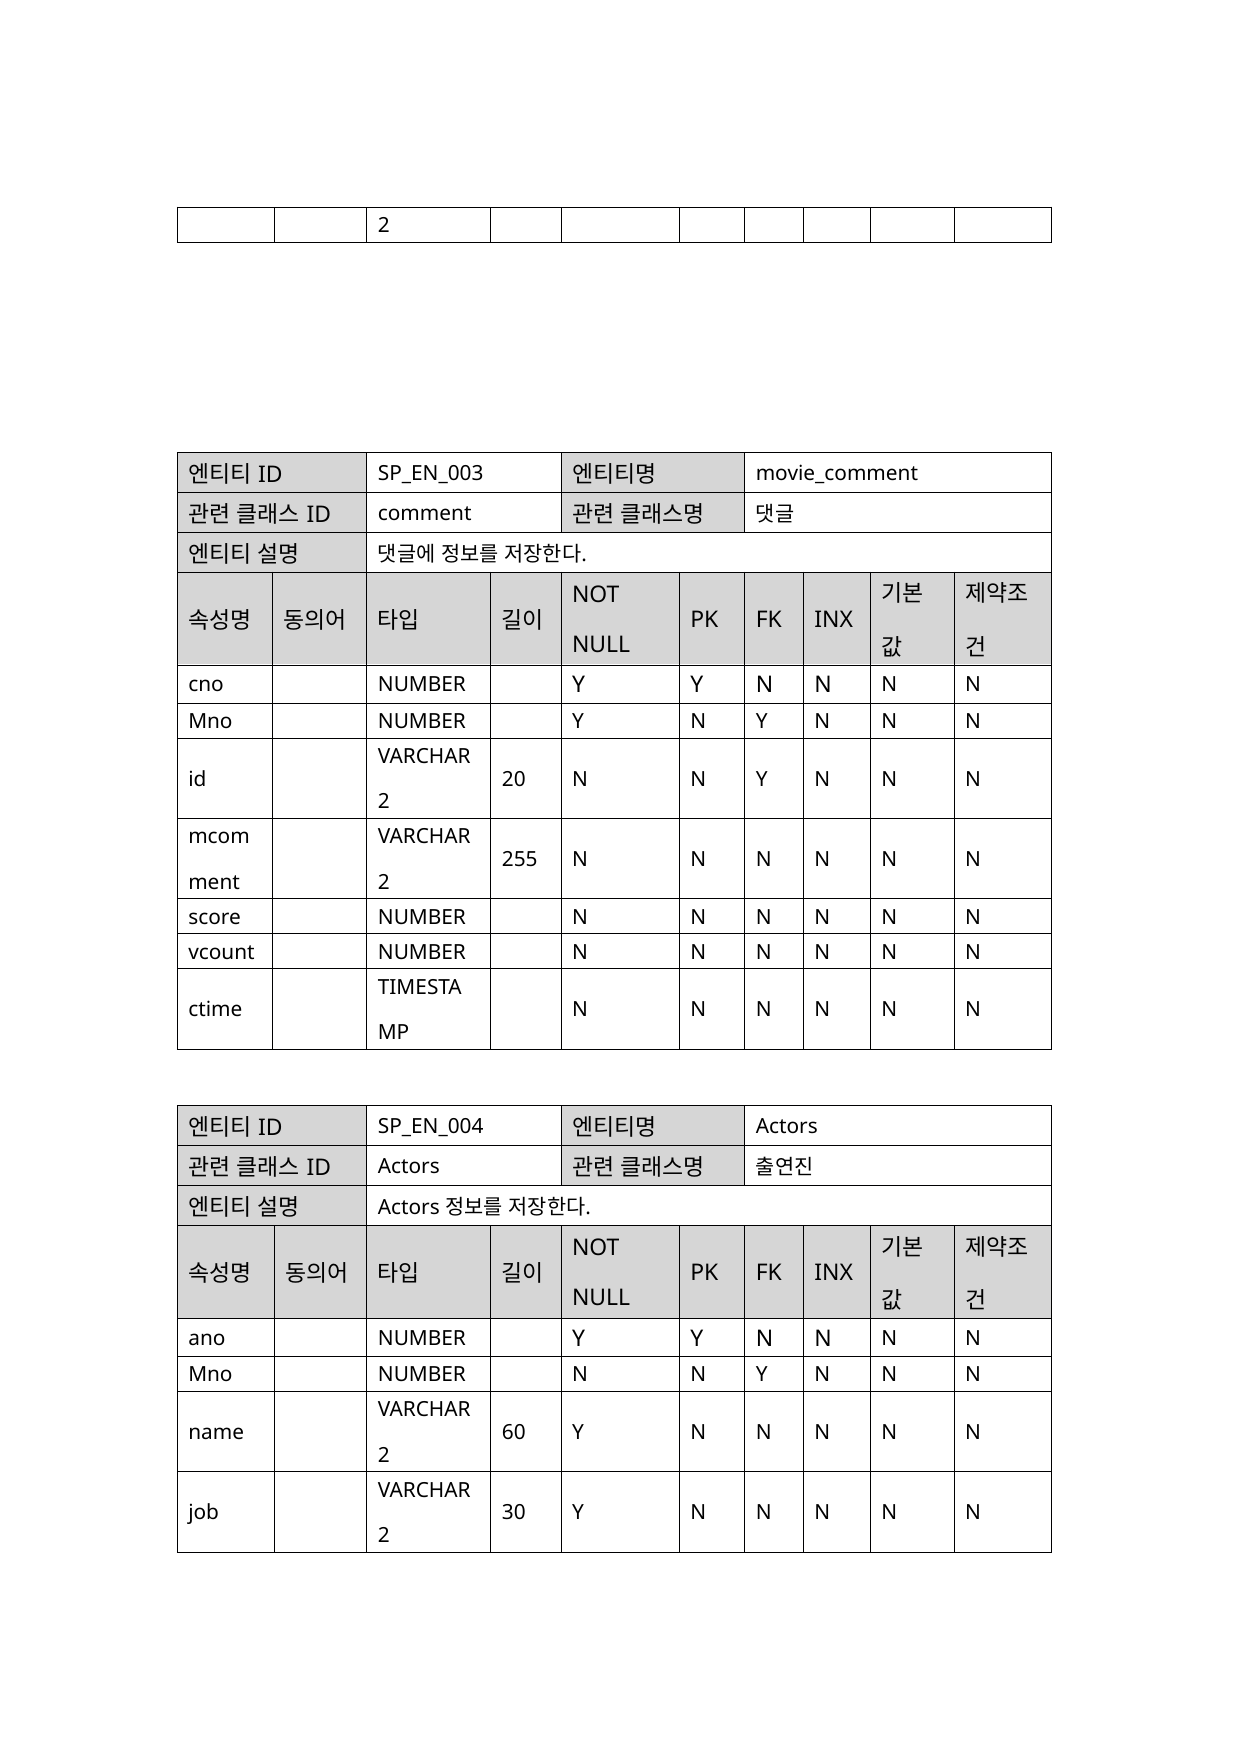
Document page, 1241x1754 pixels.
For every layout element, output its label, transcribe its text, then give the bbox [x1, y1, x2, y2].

table_cell PK [680, 1226, 744, 1318]
table_cell [273, 969, 366, 1049]
table_cell N [680, 934, 744, 968]
table_cell 255 [491, 819, 561, 898]
table_cell TIMESTAMP [367, 969, 490, 1049]
table_cell 30 [491, 1472, 561, 1552]
table_cell N [804, 666, 870, 702]
table_cell Actors 정보를 저장한다. [367, 1186, 1051, 1225]
table_cell [273, 819, 366, 898]
table_header Actors [745, 1106, 1051, 1145]
table_cell Mno [178, 1357, 274, 1391]
table_cell [491, 969, 561, 1049]
table_cell [871, 208, 954, 242]
table_cell N [955, 899, 1051, 933]
table_cell N [562, 934, 679, 968]
table_cell N [804, 1472, 870, 1552]
table_cell [275, 1319, 366, 1356]
table_header 엔티티명 [562, 453, 744, 492]
table_cell 길이 [491, 573, 561, 664]
table_cell VARCHAR2 [367, 739, 490, 818]
table_cell 관련 클래스 ID [178, 1146, 366, 1185]
table_cell ano [178, 1319, 274, 1356]
table_cell 60 [491, 1392, 561, 1471]
table_cell 속성명 [178, 573, 272, 664]
table_cell N [745, 899, 803, 933]
table_cell FK [745, 1226, 803, 1318]
table_cell Y [745, 704, 803, 737]
table_cell N [871, 819, 954, 898]
table_cell score [178, 899, 272, 933]
table_cell [273, 704, 366, 737]
table_cell VARCHAR2 [367, 1392, 490, 1471]
table_cell 엔티티 설명 [178, 1186, 366, 1225]
table_cell N [562, 1357, 679, 1391]
table_cell N [955, 704, 1051, 737]
table_cell [491, 666, 561, 702]
table_cell 제약조건 [955, 573, 1051, 664]
table_cell N [804, 969, 870, 1049]
table_cell Y [562, 704, 679, 737]
table_cell N [745, 1472, 803, 1552]
table_cell N [804, 819, 870, 898]
table_cell N [955, 1472, 1051, 1552]
table_cell N [955, 1392, 1051, 1471]
table_cell NUMBER [367, 934, 490, 968]
table_cell 속성명 [178, 1226, 274, 1318]
table_header SP_EN_004 [367, 1106, 561, 1145]
table_cell name [178, 1392, 274, 1471]
table_cell 댓글 [745, 493, 1051, 532]
table_cell [680, 208, 744, 242]
table_cell NUMBER [367, 1357, 490, 1391]
table_cell Y [562, 1472, 679, 1552]
table_cell [745, 208, 803, 242]
table_cell N [680, 969, 744, 1049]
table_cell N [680, 899, 744, 933]
table_cell N [562, 969, 679, 1049]
table_cell N [680, 1357, 744, 1391]
table_cell 출연진 [745, 1146, 1051, 1185]
table_cell N [955, 819, 1051, 898]
table_header movie_comment [745, 453, 1051, 492]
table_cell [804, 208, 870, 242]
table_cell N [680, 819, 744, 898]
table_cell NOT NULL [562, 573, 679, 664]
table_cell comment [367, 493, 561, 532]
table_cell N [955, 1357, 1051, 1391]
table_cell [273, 666, 366, 702]
table_cell [491, 208, 561, 242]
table_cell N [745, 666, 803, 702]
table_cell ctime [178, 969, 272, 1049]
table_cell NUMBER [367, 666, 490, 702]
table_cell N [804, 899, 870, 933]
table_cell N [562, 819, 679, 898]
table_cell N [745, 969, 803, 1049]
table_cell N [804, 1357, 870, 1391]
table_cell INX [804, 573, 870, 664]
table_cell [275, 1472, 366, 1552]
table_cell VARCHAR2 [367, 1472, 490, 1552]
table_cell [491, 1357, 561, 1391]
table_cell N [871, 934, 954, 968]
table_cell N [955, 666, 1051, 702]
table_cell job [178, 1472, 274, 1552]
table_cell 기본값 [871, 1226, 954, 1318]
table_cell N [871, 1319, 954, 1356]
table_cell N [562, 739, 679, 818]
table_cell N [955, 969, 1051, 1049]
table_cell 엔티티 설명 [178, 533, 366, 572]
table_cell cno [178, 666, 272, 702]
table_cell 제약조건 [955, 1226, 1051, 1318]
table_cell N [745, 819, 803, 898]
table_cell NUMBER [367, 1319, 490, 1356]
table_cell Mno [178, 704, 272, 737]
table_cell 길이 [491, 1226, 561, 1318]
table_cell Y [745, 739, 803, 818]
table_cell Y [562, 1319, 679, 1356]
table_cell [491, 704, 561, 737]
table_cell N [680, 1472, 744, 1552]
table_cell N [745, 934, 803, 968]
table_header 엔티티 ID [178, 1106, 366, 1145]
table_header SP_EN_003 [367, 453, 561, 492]
table_cell Y [562, 1392, 679, 1471]
table_cell N [680, 1392, 744, 1471]
table_cell N [955, 934, 1051, 968]
table_cell Actors [367, 1146, 561, 1185]
table_cell N [871, 704, 954, 737]
table_cell N [955, 1319, 1051, 1356]
table_cell Y [680, 666, 744, 702]
table_cell [955, 208, 1051, 242]
table_header 엔티티명 [562, 1106, 744, 1145]
table_cell 동의어 [275, 1226, 366, 1318]
table_cell NOT NULL [562, 1226, 679, 1318]
table_cell [275, 208, 366, 242]
table_cell [275, 1392, 366, 1471]
table_cell Y [745, 1357, 803, 1391]
table_cell [275, 1357, 366, 1391]
table_cell 타입 [367, 573, 490, 664]
table_cell N [871, 1472, 954, 1552]
table_cell NUMBER [367, 899, 490, 933]
table_cell N [804, 934, 870, 968]
table_cell Y [680, 1319, 744, 1356]
table_cell 타입 [367, 1226, 490, 1318]
table_cell [178, 208, 274, 242]
table_cell N [680, 704, 744, 737]
table_cell N [745, 1319, 803, 1356]
table_cell [562, 208, 679, 242]
table_cell N [871, 969, 954, 1049]
table_cell 2 [367, 208, 490, 242]
table_cell VARCHAR2 [367, 819, 490, 898]
table_cell PK [680, 573, 744, 664]
table_cell 관련 클래스명 [562, 1146, 744, 1185]
table_cell id [178, 739, 272, 818]
table_cell 20 [491, 739, 561, 818]
table_cell N [871, 1392, 954, 1471]
table_cell N [804, 704, 870, 737]
table_cell 동의어 [273, 573, 366, 664]
table_cell N [871, 1357, 954, 1391]
table_cell N [804, 739, 870, 818]
table_cell NUMBER [367, 704, 490, 737]
table_cell FK [745, 573, 803, 664]
table_cell N [871, 899, 954, 933]
table_cell N [955, 739, 1051, 818]
table_cell N [804, 1392, 870, 1471]
table_header 엔티티 ID [178, 453, 366, 492]
table_cell N [804, 1319, 870, 1356]
table_cell N [871, 666, 954, 702]
table_cell [491, 899, 561, 933]
table_cell [491, 1319, 561, 1356]
table_cell [273, 934, 366, 968]
table_cell N [680, 739, 744, 818]
table_cell Y [562, 666, 679, 702]
table_cell 기본값 [871, 573, 954, 664]
table_cell N [562, 899, 679, 933]
table_cell N [871, 739, 954, 818]
table_cell [273, 899, 366, 933]
table_cell N [745, 1392, 803, 1471]
table_cell 댓글에 정보를 저장한다. [367, 533, 1051, 572]
table_cell 관련 클래스 ID [178, 493, 366, 532]
table_cell INX [804, 1226, 870, 1318]
table_cell 관련 클래스명 [562, 493, 744, 532]
table_cell mcomment [178, 819, 272, 898]
table_cell [491, 934, 561, 968]
table_cell vcount [178, 934, 272, 968]
table_cell [273, 739, 366, 818]
